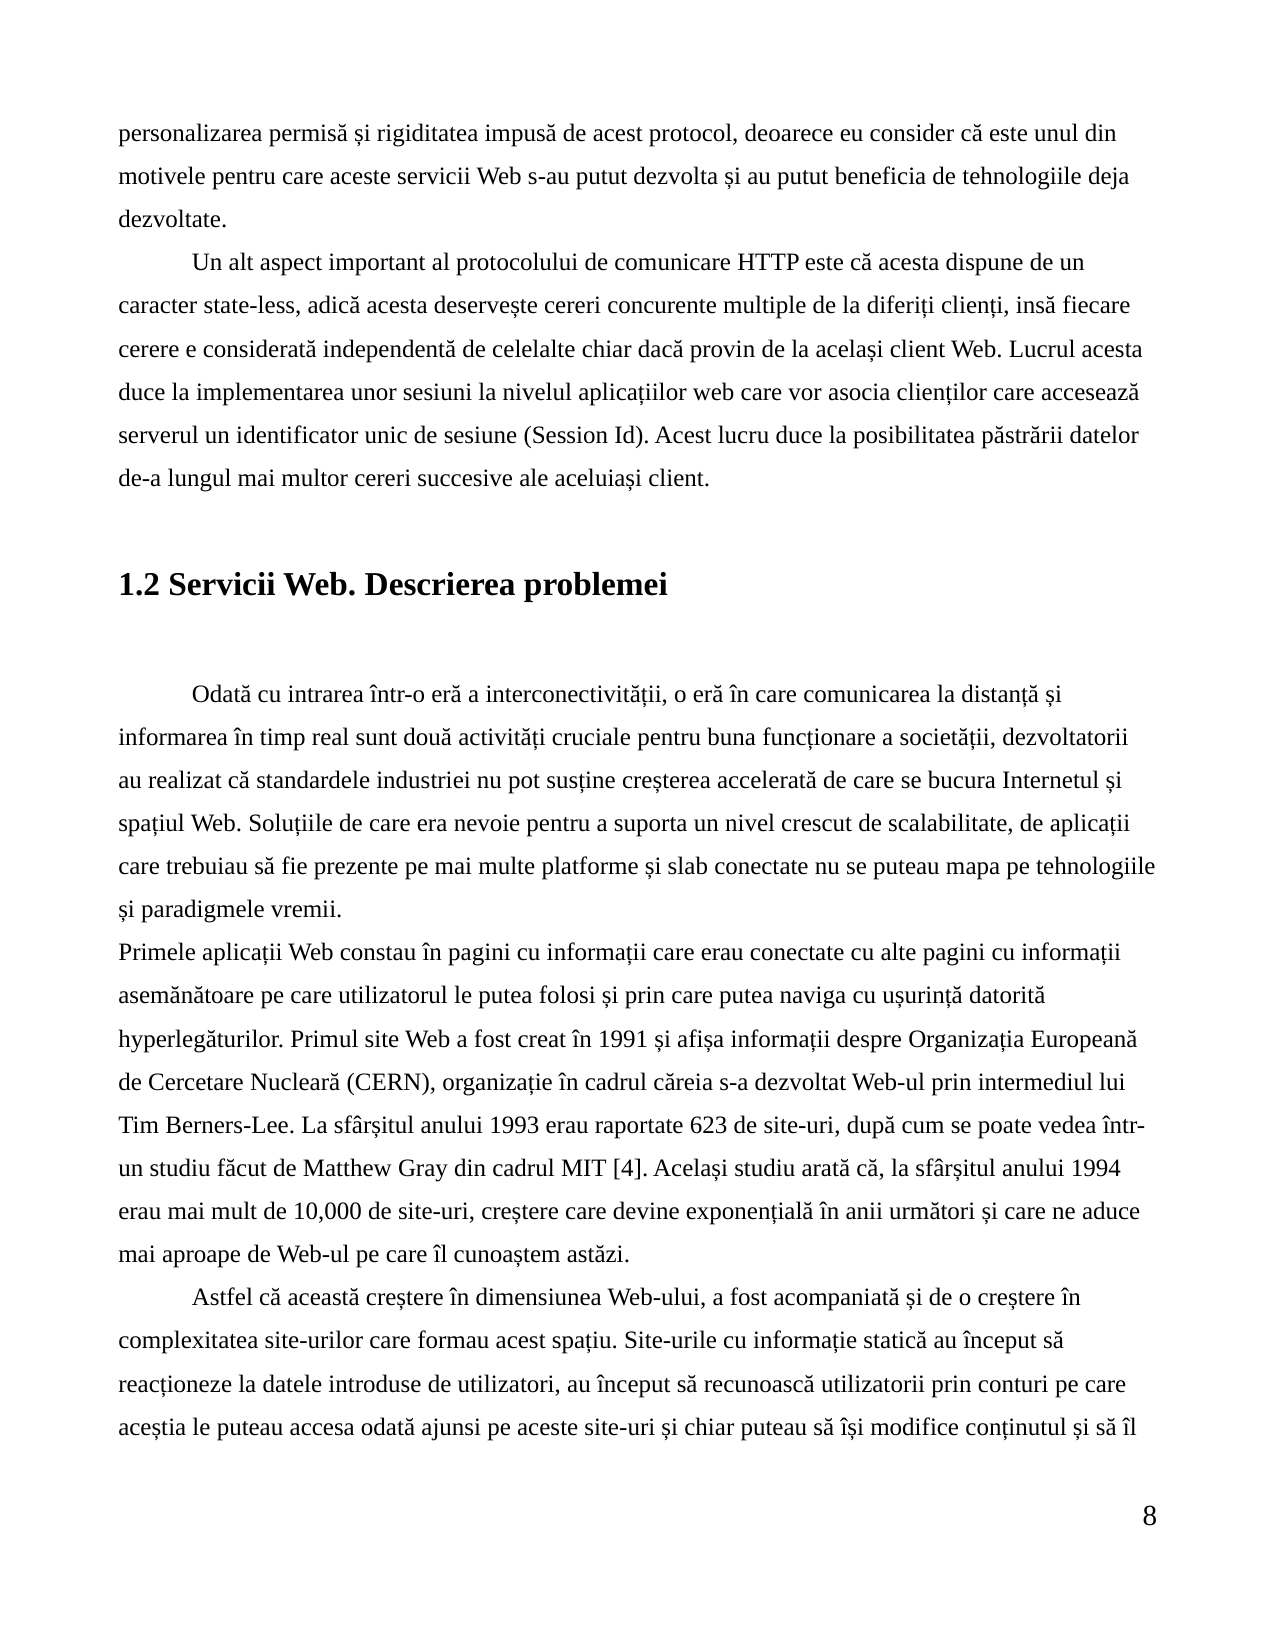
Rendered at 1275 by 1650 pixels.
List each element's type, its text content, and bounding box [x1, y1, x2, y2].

text Astfel că această creștere în dimensiunea Web-ului, a fost acompaniată și de o creștere în complexitatea site-urilor care formau acest spațiu. Site-urile cu informație statică au început să reacționeze la datele introduse de utilizatori, au început să recunoască utilizatorii prin conturi pe care aceștia le puteau accesa odată ajunsi pe aceste site-uri și chiar puteau să își modifice conținutul și să îl [118, 1282, 1157, 1441]
text Primele aplicații Web constau în pagini cu informații care erau conectate cu alte pagini cu informații asemănătoare pe care utilizatorul le putea folosi și prin care putea naviga cu ușurință datorită hyperlegăturilor. Primul site Web a fost creat în 1991 și afișa informații despre Organizația Europeană de Cercetare Nucleară (CERN), organizație în cadrul căreia s-a dezvoltat Web-ul prin intermediul lui Tim Berners-Lee. La sfârșitul anului 1993 erau raportate 623 de site-uri, după cum se poate vedea într-un studiu făcut de Matthew Gray din cadrul MIT [4]. Același studiu arată că, la sfârșitul anului 1994 erau mai mult de 10,000 de site-uri, creștere care devine exponențială în anii următori și care ne aduce mai aproape de Web-ul pe care îl cunoaștem astăzi. [118, 937, 1157, 1268]
text personalizarea permisă și rigiditatea impusă de acest protocol, deoarece eu consider că este unul din motivele pentru care aceste servicii Web s-au putut dezvolta și au putut beneficia de tehnologiile deja dezvoltate. [118, 118, 1157, 233]
text 1.2 Servicii Web. Descrierea problemei [118, 564, 1157, 602]
text Un alt aspect important al protocolului de comunicare HTTP este că acesta dispune de un caracter state-less, adică acesta deservește cereri concurente multiple de la diferiți clienți, insă fiecare cerere e considerată independentă de celelalte chiar dacă provin de la același client Web. Lucrul acesta duce la implementarea unor sesiuni la nivelul aplicațiilor web care vor asocia clienților care accesează serverul un identificator unic de sesiune (Session Id). Acest lucru duce la posibilitatea păstrării datelor de-a lungul mai multor cereri succesive ale aceluiași client. [118, 247, 1157, 492]
text Odată cu intrarea într-o eră a interconectivității, o eră în care comunicarea la distanță și informarea în timp real sunt două activități cruciale pentru buna funcționare a societății, dezvoltatorii au realizat că standardele industriei nu pot susține creșterea accelerată de care se bucura Internetul și spațiul Web. Soluțiile de care era nevoie pentru a suporta un nivel crescut de scalabilitate, de aplicații care trebuiau să fie prezente pe mai multe platforme și slab conectate nu se puteau mapa pe tehnologiile și paradigmele vremii. [118, 679, 1157, 923]
